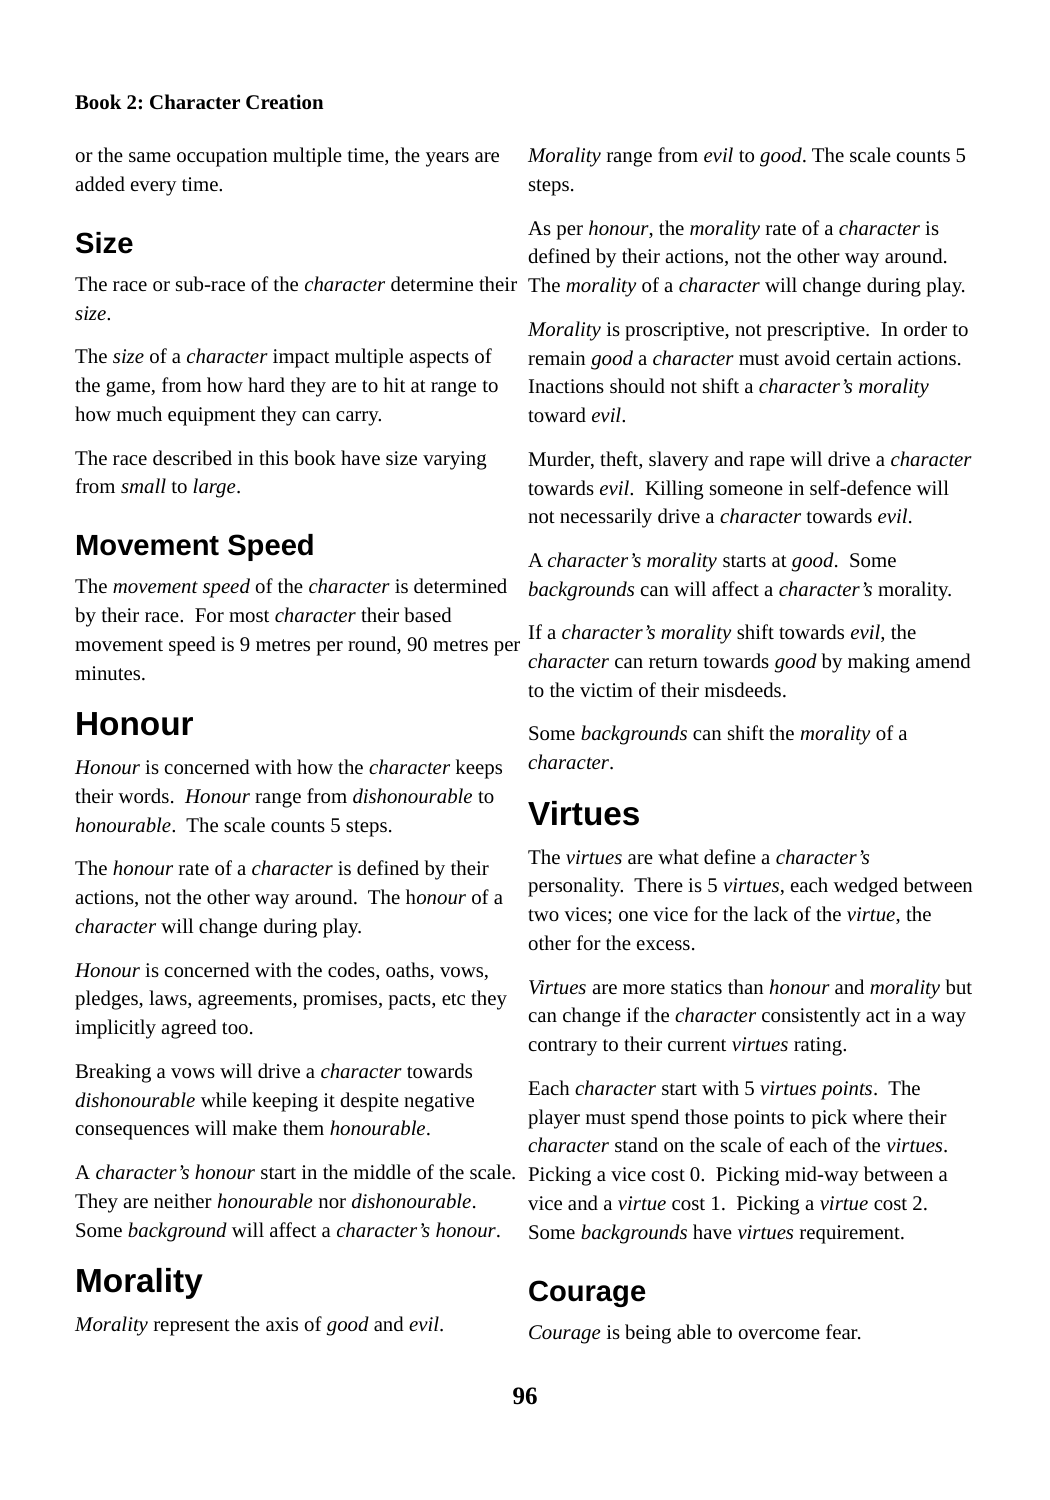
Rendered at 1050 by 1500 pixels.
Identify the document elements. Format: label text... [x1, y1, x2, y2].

text Murder, theft, slavery and rape will drive a character towards evil. Killing someone in self-defence will not necessarily drive a character towards evil. [528, 447, 975, 528]
subtitle Honour [75, 704, 522, 743]
text or the same occupation multiple time, the years are added every time. [75, 143, 522, 196]
text Virtues are more statics than honour and morality but can change if the character consistently act in a way contrary to their current virtues rating. [528, 974, 975, 1056]
subtitle Movement Speed [75, 528, 522, 562]
text Breaking a vows will drive a character towards dishonourable while keeping it despite negative consequences will make them honourable. [75, 1059, 522, 1140]
text A character’s honour start in the middle of the scale. They are neither honourable nor dishonourable. Some background will affect a character’s honour. [75, 1160, 522, 1242]
text The size of a character impact multiple aspects of the game, from how hard they are to hit at range to how much equipment they can carry. [75, 344, 522, 426]
subtitle Size [75, 226, 522, 259]
text The virtues are what define a character’s personality. There is 5 virtues, each wedged between two vices; one vice for the lack of the virtue, the other for the excess. [528, 844, 975, 955]
text The race described in this book have size varying from small to large. [75, 446, 522, 498]
text As per honour, the morality rate of a character is defined by their actions, not the other way around. The morality of a character will change during play. [528, 216, 975, 297]
text Some backgrounds can shift the morality of a character. [528, 721, 975, 774]
text If a character’s morality shift towards evil, the character can return towards good by making amend to the victim of their misdeeds. [528, 620, 975, 702]
subtitle Morality [75, 1261, 522, 1299]
subtitle Courage [528, 1274, 975, 1307]
text Courage is being able to overcome fear. [528, 1320, 975, 1344]
subtitle Virtues [528, 794, 975, 832]
text Honour is concerned with the codes, oaths, vows, pledges, laws, agreements, promises, pacts, etc they implicitly agreed too. [75, 957, 522, 1039]
text Morality is proscriptive, not prescriptive. In order to remain good a character must avoid certain actions. Inactions should not shift a character’s morality toward evil. [528, 317, 975, 427]
text The honour rate of a character is defined by their actions, not the other way around. The honour of a character will change during play. [75, 856, 522, 938]
text A character’s morality starts at good. Some backgrounds can will affect a character’s morality. [528, 548, 975, 601]
text Honour is concerned with how the character keeps their words. Honour range from dishonourable to honourable. The scale counts 5 steps. [75, 755, 522, 837]
text Morality range from evil to good. The scale counts 5 steps. [528, 143, 975, 196]
text The movement speed of the character is determined by their race. For most character their based movement speed is 9 metres per round, 90 metres per minutes. [75, 574, 522, 685]
text Morality represent the axis of good and evil. [75, 1312, 522, 1336]
text Each character start with 5 virtues points. The player must spend those points to pick where their character stand on the scale of each of the virtues. Picking a vice cost 0. Picking mid-way between a vice and a virtue cost 1. Picking a virtue cost 2. Some backgrounds have virtues requirement. [528, 1076, 975, 1244]
text The race or sub-race of the character determine their size. [75, 272, 522, 325]
